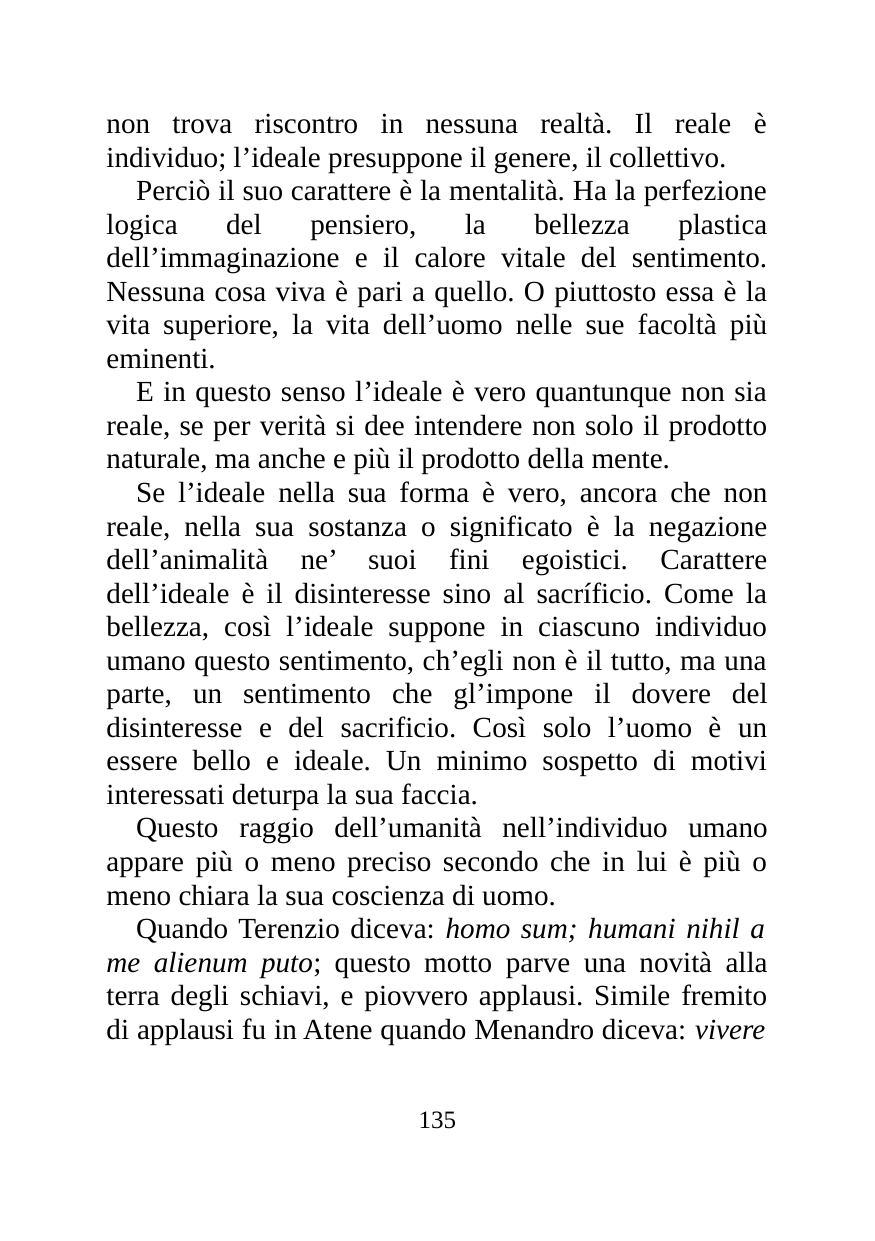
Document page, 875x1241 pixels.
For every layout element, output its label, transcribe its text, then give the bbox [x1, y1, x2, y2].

text Perciò il suo carattere è la mentalità. Ha la perfezione logica del pensiero, la bellezza plastica dell’immaginazione e il calore vitale del sentimento. Nessuna cosa viva è pari a quello. O piuttosto essa è la vita superiore, la vita dell’uomo nelle sue facoltà più eminenti. [106, 173, 768, 374]
text Questo raggio dell’umanità nell’individuo umano appare più o meno preciso secondo che in lui è più o meno chiara la sua coscienza di uomo. [106, 811, 768, 911]
text E in questo senso l’ideale è vero quantunque non sia reale, se per verità si dee intendere non solo il prodotto naturale, ma anche e più il prodotto della mente. [106, 374, 768, 475]
text Se l’ideale nella sua forma è vero, ancora che non reale, nella sua sostanza o significato è la negazione dell’animalità ne’ suoi fini egoistici. Carattere dell’ideale è il disinteresse sino al sacríficio. Come la bellezza, così l’ideale suppone in ciascuno individuo umano questo sentimento, ch’egli non è il tutto, ma una parte, un sentimento che gl’impone il dovere del disinteresse e del sacrificio. Così solo l’uomo è un essere bello e ideale. Un minimo sospetto di motivi interessati deturpa la sua faccia. [106, 475, 768, 811]
text non trova riscontro in nessuna realtà. Il reale è individuo; l’ideale presuppone il genere, il collettivo. [106, 106, 768, 173]
text Quando Terenzio diceva: homo sum; humani nihil a me alienum puto; questo motto parve una novità alla terra degli schiavi, e piovvero applausi. Simile fremito di applausi fu in Atene quando Menandro diceva: vivere [106, 911, 768, 1045]
